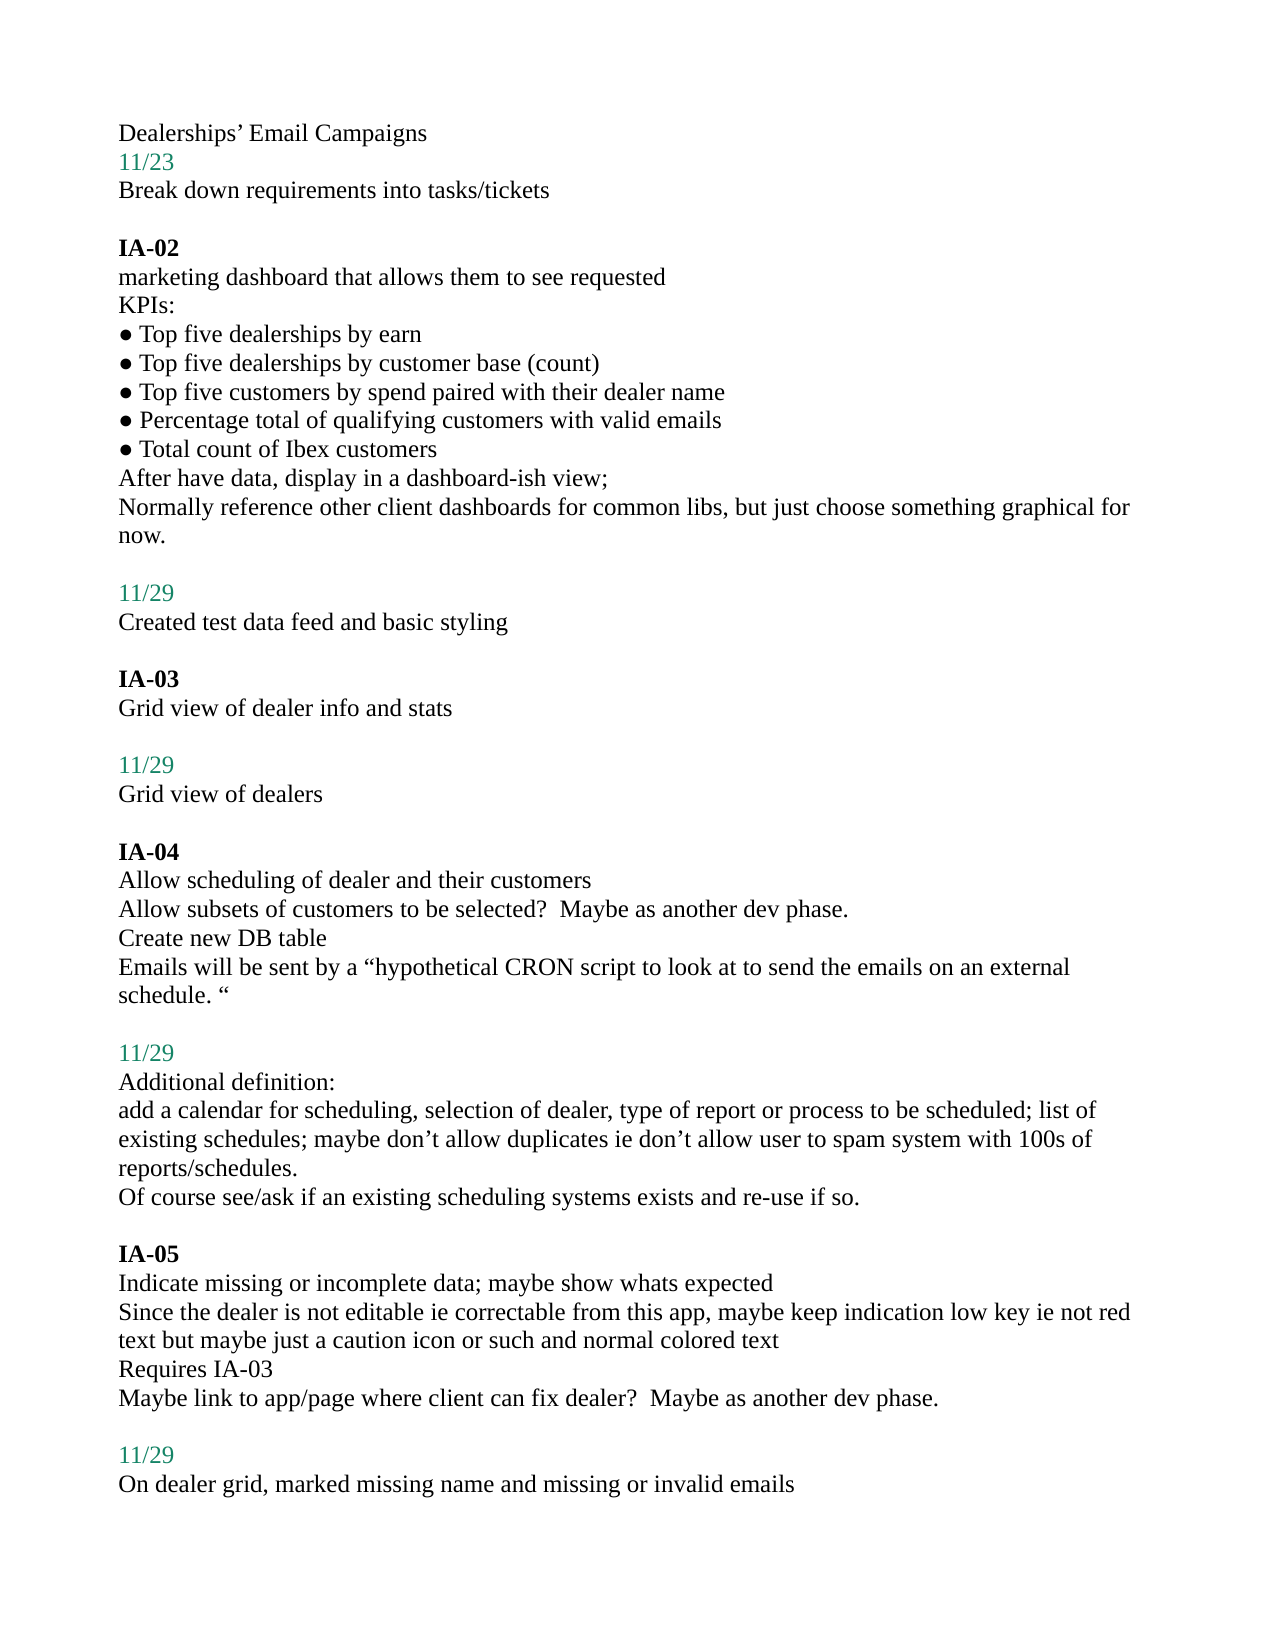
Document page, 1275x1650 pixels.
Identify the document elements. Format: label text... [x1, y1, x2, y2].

text Grid view of dealer info and stats [118, 693, 1157, 722]
text Created test data feed and basic styling [118, 607, 1157, 636]
text After have data, display in a dashboard-ish view; [118, 463, 1157, 492]
text Break down requirements into tasks/tickets [118, 176, 1157, 204]
text Grid view of dealers [118, 779, 1157, 808]
text Normally reference other client dashboards for common libs, but just choose something graphical for now. [118, 492, 1157, 549]
text ● Total count of Ibex customers [118, 434, 1157, 463]
text Create new DB table [118, 923, 1157, 952]
text Of course see/ask if an existing scheduling systems exists and re-use if so. [118, 1182, 1157, 1211]
text Maybe link to app/page where client can fix dealer? Maybe as another dev phase. [118, 1383, 1157, 1412]
text ● Percentage total of qualifying customers with valid emails [118, 406, 1157, 434]
text Dealerships’ Email Campaigns [118, 118, 1157, 147]
text Indicate missing or incomplete data; maybe show whats expected [118, 1268, 1157, 1297]
text ● Top five customers by spend paired with their dealer name [118, 377, 1157, 406]
text IA-03 [118, 664, 1157, 693]
text marketing dashboard that allows them to see requested [118, 262, 1157, 291]
text ● Top five dealerships by earn [118, 319, 1157, 348]
text 11/29 [118, 751, 1157, 779]
text Requires IA-03 [118, 1354, 1157, 1383]
text On dealer grid, marked missing name and missing or invalid emails [118, 1469, 1157, 1498]
text 11/23 [118, 147, 1157, 176]
text Emails will be sent by a “hypothetical CRON script to look at to send the emails on an external schedule. “ [118, 952, 1157, 1009]
text IA-04 [118, 837, 1157, 866]
text 11/29 [118, 578, 1157, 607]
text Additional definition: [118, 1067, 1157, 1096]
text IA-05 [118, 1239, 1157, 1268]
text Allow subsets of customers to be selected? Maybe as another dev phase. [118, 894, 1157, 923]
text IA-02 [118, 233, 1157, 262]
text KPIs: [118, 291, 1157, 319]
text Allow scheduling of dealer and their customers [118, 866, 1157, 894]
text ● Top five dealerships by customer base (count) [118, 348, 1157, 377]
text add a calendar for scheduling, selection of dealer, type of report or process to be scheduled; list of existing schedules; maybe don’t allow duplicates ie don’t allow user to spam system with 100s of reports/schedules. [118, 1096, 1157, 1182]
text Since the dealer is not editable ie correctable from this app, maybe keep indication low key ie not red text but maybe just a caution icon or such and normal colored text [118, 1297, 1157, 1354]
text 11/29 [118, 1441, 1157, 1469]
text 11/29 [118, 1038, 1157, 1067]
